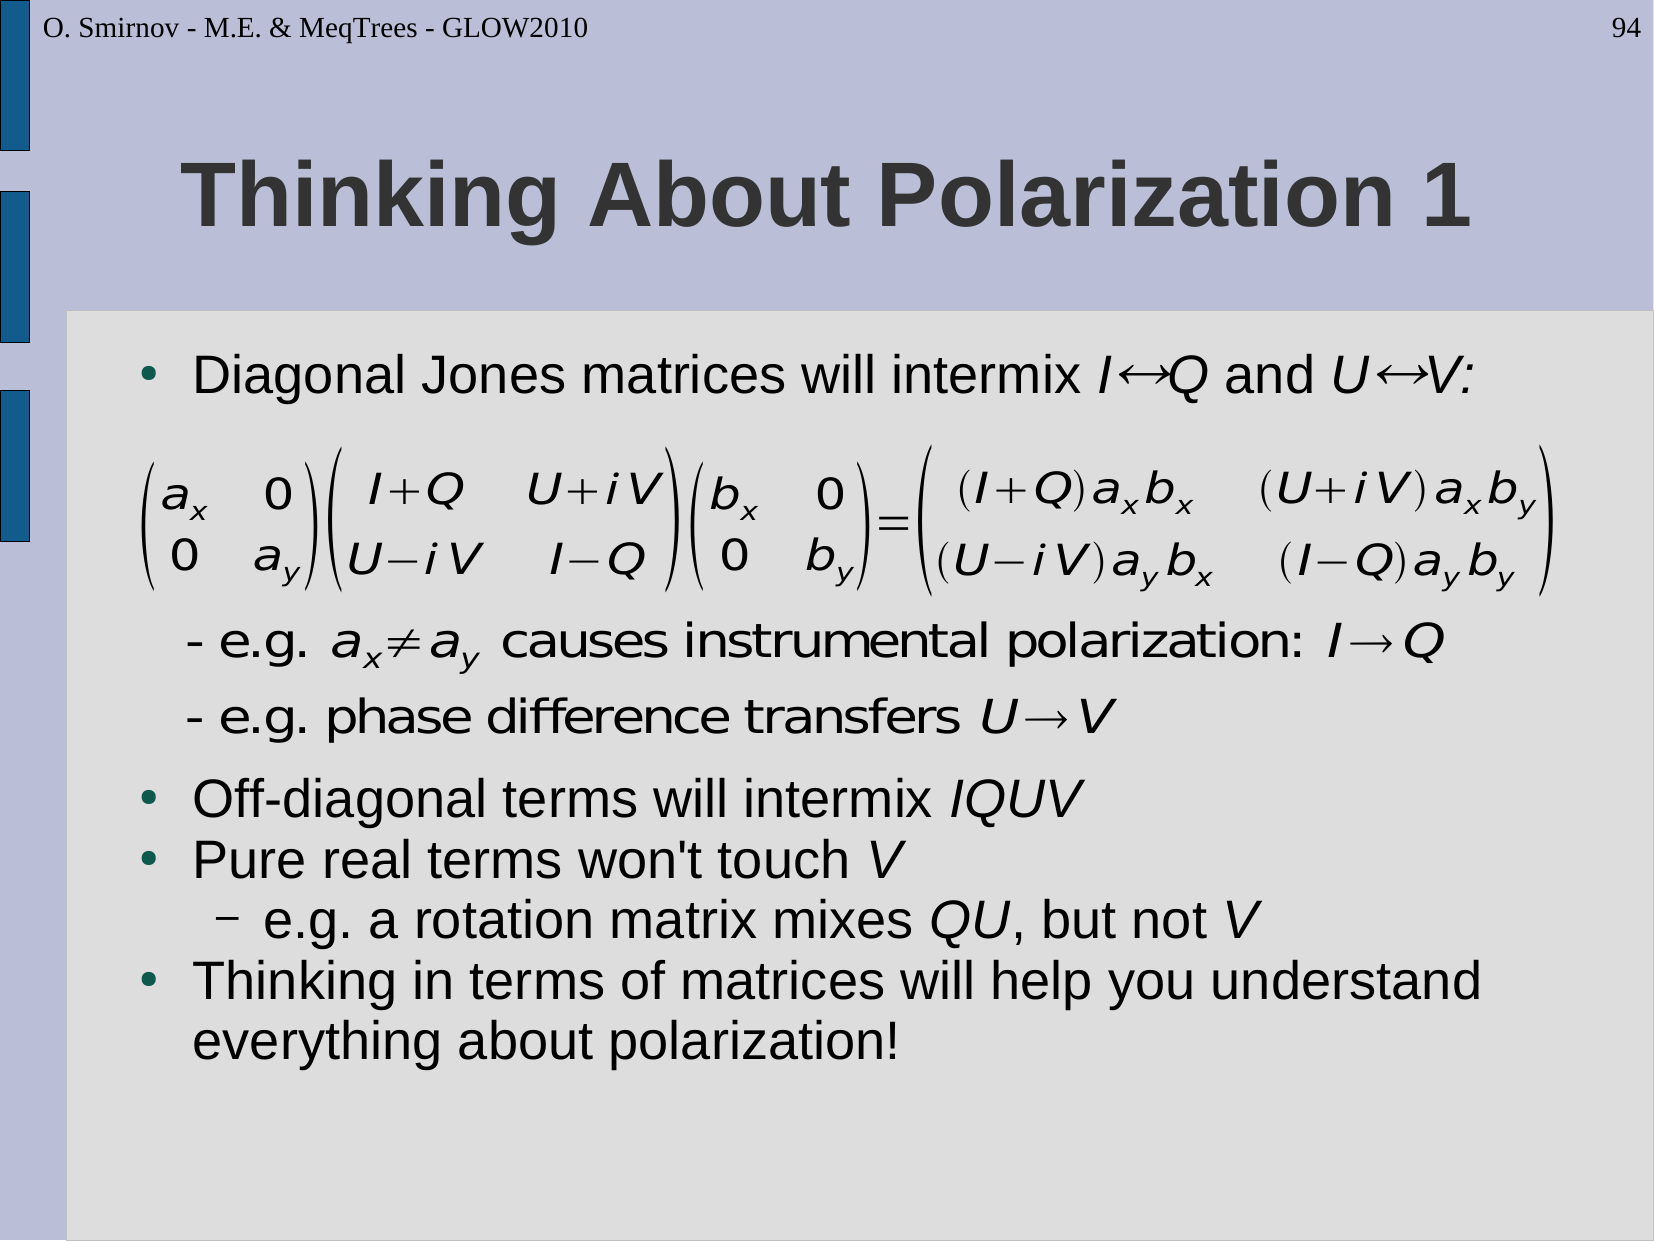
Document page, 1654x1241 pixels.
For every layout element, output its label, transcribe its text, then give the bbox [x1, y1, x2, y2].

list Diagonal Jones matrices will intermix I↔Q and U↔V: Off-diagonal terms will intermix IQUV Pure real terms won't touch V e.g. a rotation matrix mixes QU, but not V Thinking in terms of matrices will help you understand everything about polarization! [121, 344, 1534, 1112]
chart [1534, 442, 1565, 747]
title Thinking About Polarization 1 [121, 91, 1534, 299]
